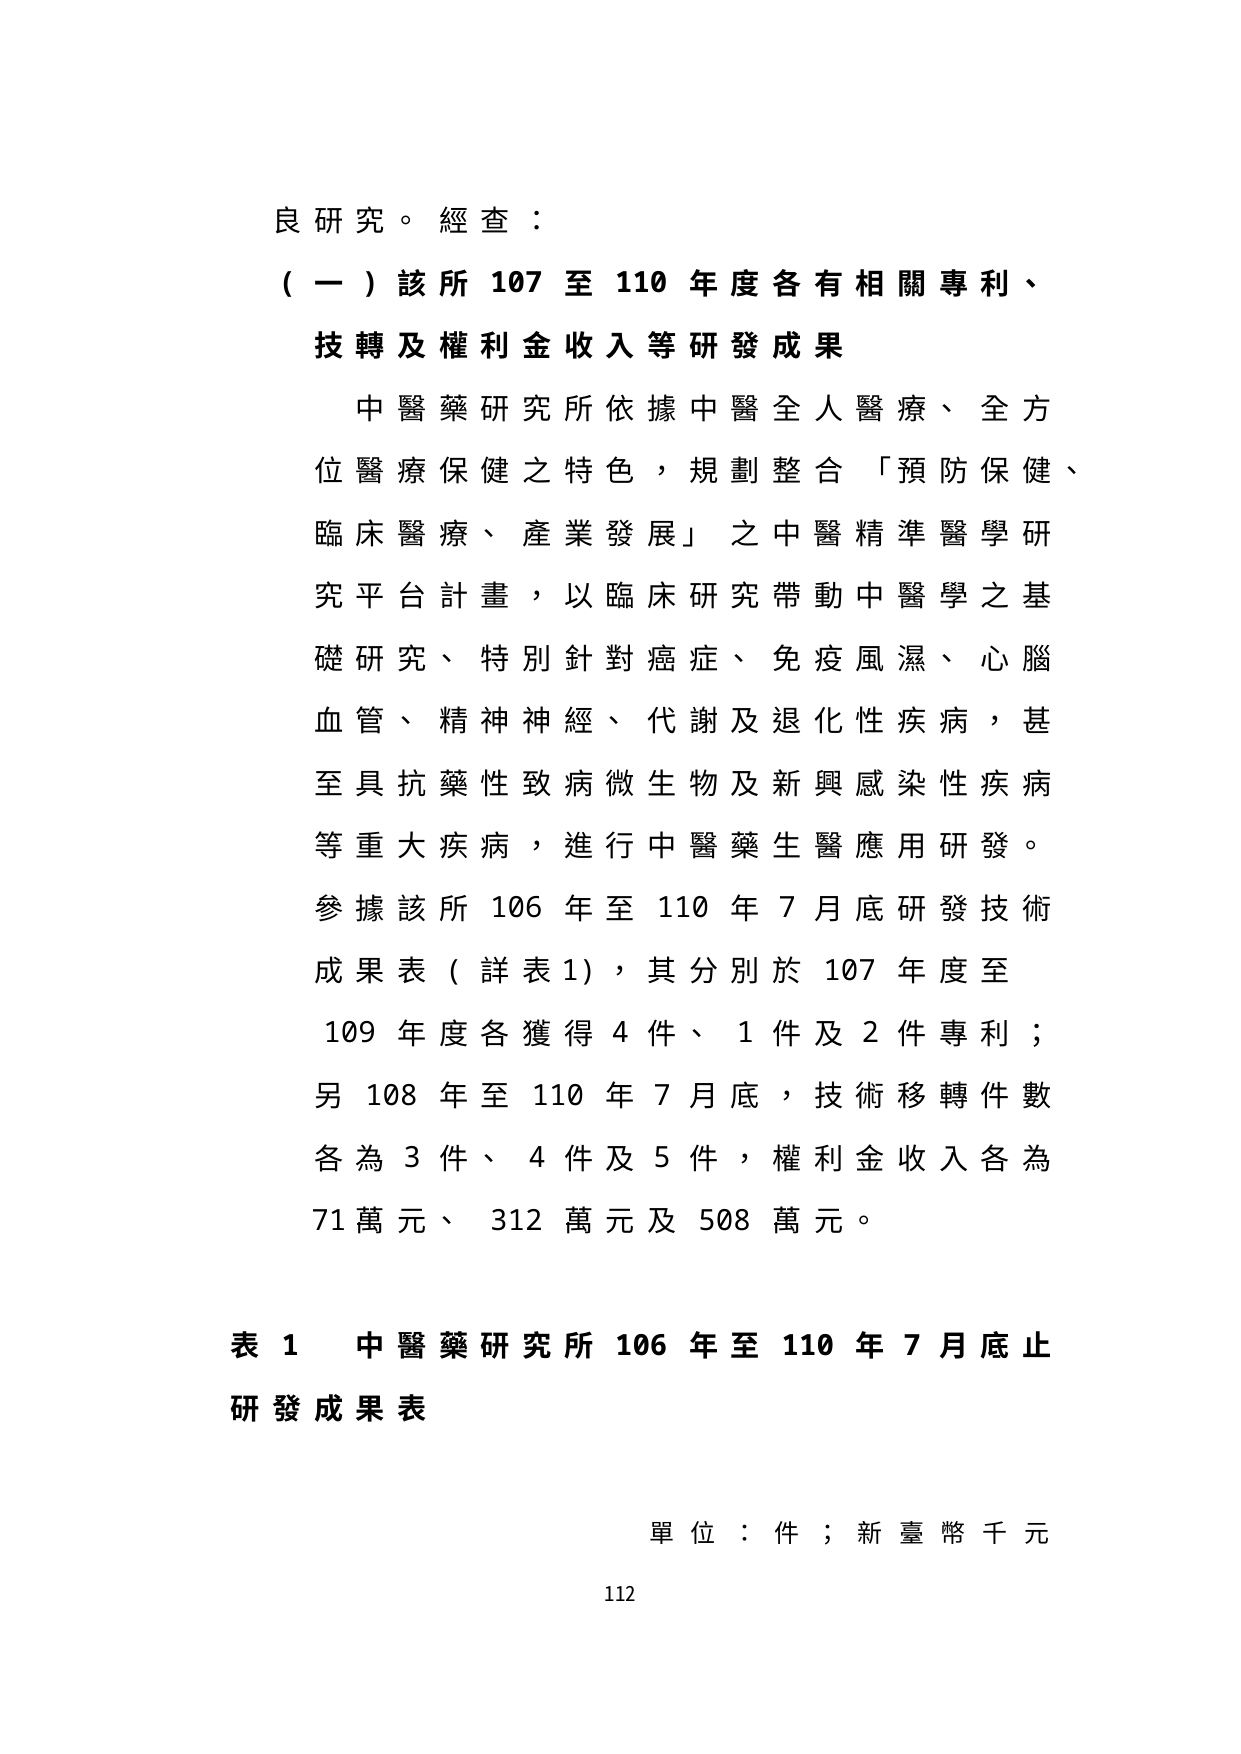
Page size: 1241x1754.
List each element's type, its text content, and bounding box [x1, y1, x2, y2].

text (一)該所107至110年度各有相關專利、技轉及權利金收入等研發成果 [242, 240, 1058, 365]
text 中醫藥研究所依據中醫全人醫療、全方位醫療保健之特色，規劃整合「預防保健、臨床醫療、產業發展」之中醫精準醫學研究平台計畫，以臨床研究帶動中醫學之基礎研究、特別針對癌症、免疫風濕、心腦血管、精神神經、代謝及退化性疾病，甚至具抗藥性致病微生物及新興感染性疾病等重大疾病，進行中醫藥生醫應用研發。參據該所106年至110年7月底研發技術成果表(詳表1)，其分別於107年度至109年度各獲得4件、1件及2件專利；另108年至110年7月底，技術移轉件數各為3件、4件及5件，權利金收入各為71萬元、312萬元及508萬元。 [271, 365, 1058, 1240]
text 單位：件；新臺幣千元 [216, 1490, 1058, 1552]
text 良研究。經查： [242, 177, 1058, 240]
text 表1 中醫藥研究所106年至110年7月底止研發成果表 [216, 1302, 1058, 1427]
